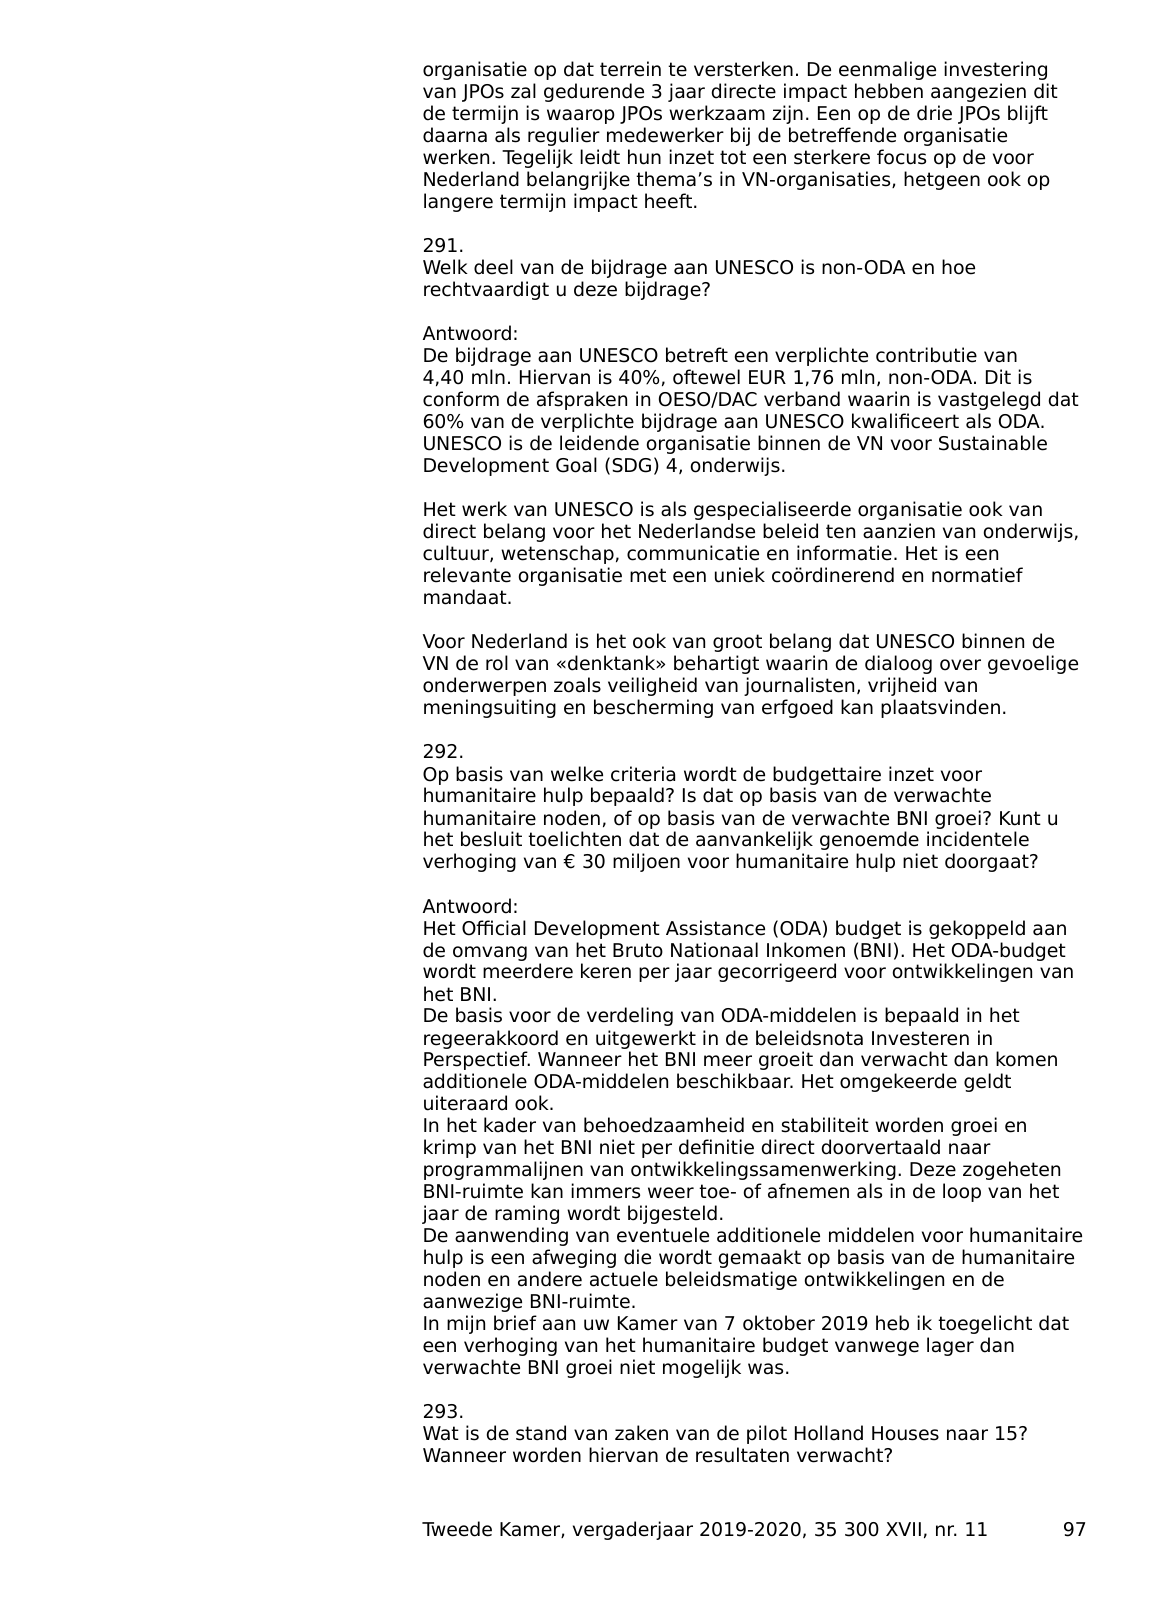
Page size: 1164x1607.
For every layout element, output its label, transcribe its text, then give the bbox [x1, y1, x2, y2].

text De basis voor de verdeling van ODA-middelen is bepaald in het regeerakkoord en uitgewerkt in de beleidsnota Investeren in Perspectief. Wanneer het BNI meer groeit dan verwacht dan komen additionele ODA-middelen beschikbaar. Het omgekeerde geldt uiteraard ook. [422, 1005, 1087, 1115]
text 292. [422, 741, 1087, 763]
text Voor Nederland is het ook van groot belang dat UNESCO binnen de VN de rol van «denktank» behartigt waarin de dialoog over gevoelige onderwerpen zoals veiligheid van journalisten, vrijheid van meningsuiting en bescherming van erfgoed kan plaatsvinden. [422, 631, 1087, 719]
text In mijn brief aan uw Kamer van 7 oktober 2019 heb ik toegelicht dat een verhoging van het humanitaire budget vanwege lager dan verwachte BNI groei niet mogelijk was. [422, 1313, 1087, 1379]
text Het Official Development Assistance (ODA) budget is gekoppeld aan de omvang van het Bruto Nationaal Inkomen (BNI). Het ODA-budget wordt meerdere keren per jaar gecorrigeerd voor ontwikkelingen van het BNI. [422, 917, 1087, 1005]
text Het werk van UNESCO is als gespecialiseerde organisatie ook van direct belang voor het Nederlandse beleid ten aanzien van onderwijs, cultuur, wetenschap, communicatie en informatie. Het is een relevante organisatie met een uniek coördinerend en normatief mandaat. [422, 499, 1087, 609]
text De aanwending van eventuele additionele middelen voor humanitaire hulp is een afweging die wordt gemaakt op basis van de humanitaire noden en andere actuele beleidsmatige ontwikkelingen en de aanwezige BNI-ruimte. [422, 1225, 1087, 1313]
text 293. [422, 1401, 1087, 1423]
text In het kader van behoedzaamheid en stabiliteit worden groei en krimp van het BNI niet per definitie direct doorvertaald naar programmalijnen van ontwikkelingssamenwerking. Deze zogeheten BNI-ruimte kan immers weer toe- of afnemen als in de loop van het jaar de raming wordt bijgesteld. [422, 1115, 1087, 1225]
text Wat is de stand van zaken van de pilot Holland Houses naar 15? Wanneer worden hiervan de resultaten verwacht? [422, 1423, 1087, 1467]
text De bijdrage aan UNESCO betreft een verplichte contributie van 4,40 mln. Hiervan is 40%, oftewel EUR 1,76 mln, non-ODA. Dit is conform de afspraken in OESO/DAC verband waarin is vastgelegd dat 60% van de verplichte bijdrage aan UNESCO kwalificeert als ODA. UNESCO is de leidende organisatie binnen de VN voor Sustainable Development Goal (SDG) 4, onderwijs. [422, 345, 1087, 477]
text Antwoord: [422, 896, 1087, 917]
text Antwoord: [422, 323, 1087, 345]
text Welk deel van de bijdrage aan UNESCO is non-ODA en hoe rechtvaardigt u deze bijdrage? [422, 257, 1087, 301]
text 291. [422, 235, 1087, 257]
text organisatie op dat terrein te versterken. De eenmalige investering van JPOs zal gedurende 3 jaar directe impact hebben aangezien dit de termijn is waarop JPOs werkzaam zijn. Een op de drie JPOs blijft daarna als regulier medewerker bij de betreffende organisatie werken. Tegelijk leidt hun inzet tot een sterkere focus op de voor Nederland belangrijke thema’s in VN-organisaties, hetgeen ook op langere termijn impact heeft. [422, 59, 1087, 213]
text Op basis van welke criteria wordt de budgettaire inzet voor humanitaire hulp bepaald? Is dat op basis van de verwachte humanitaire noden, of op basis van de verwachte BNI groei? Kunt u het besluit toelichten dat de aanvankelijk genoemde incidentele verhoging van € 30 miljoen voor humanitaire hulp niet doorgaat? [422, 763, 1087, 873]
